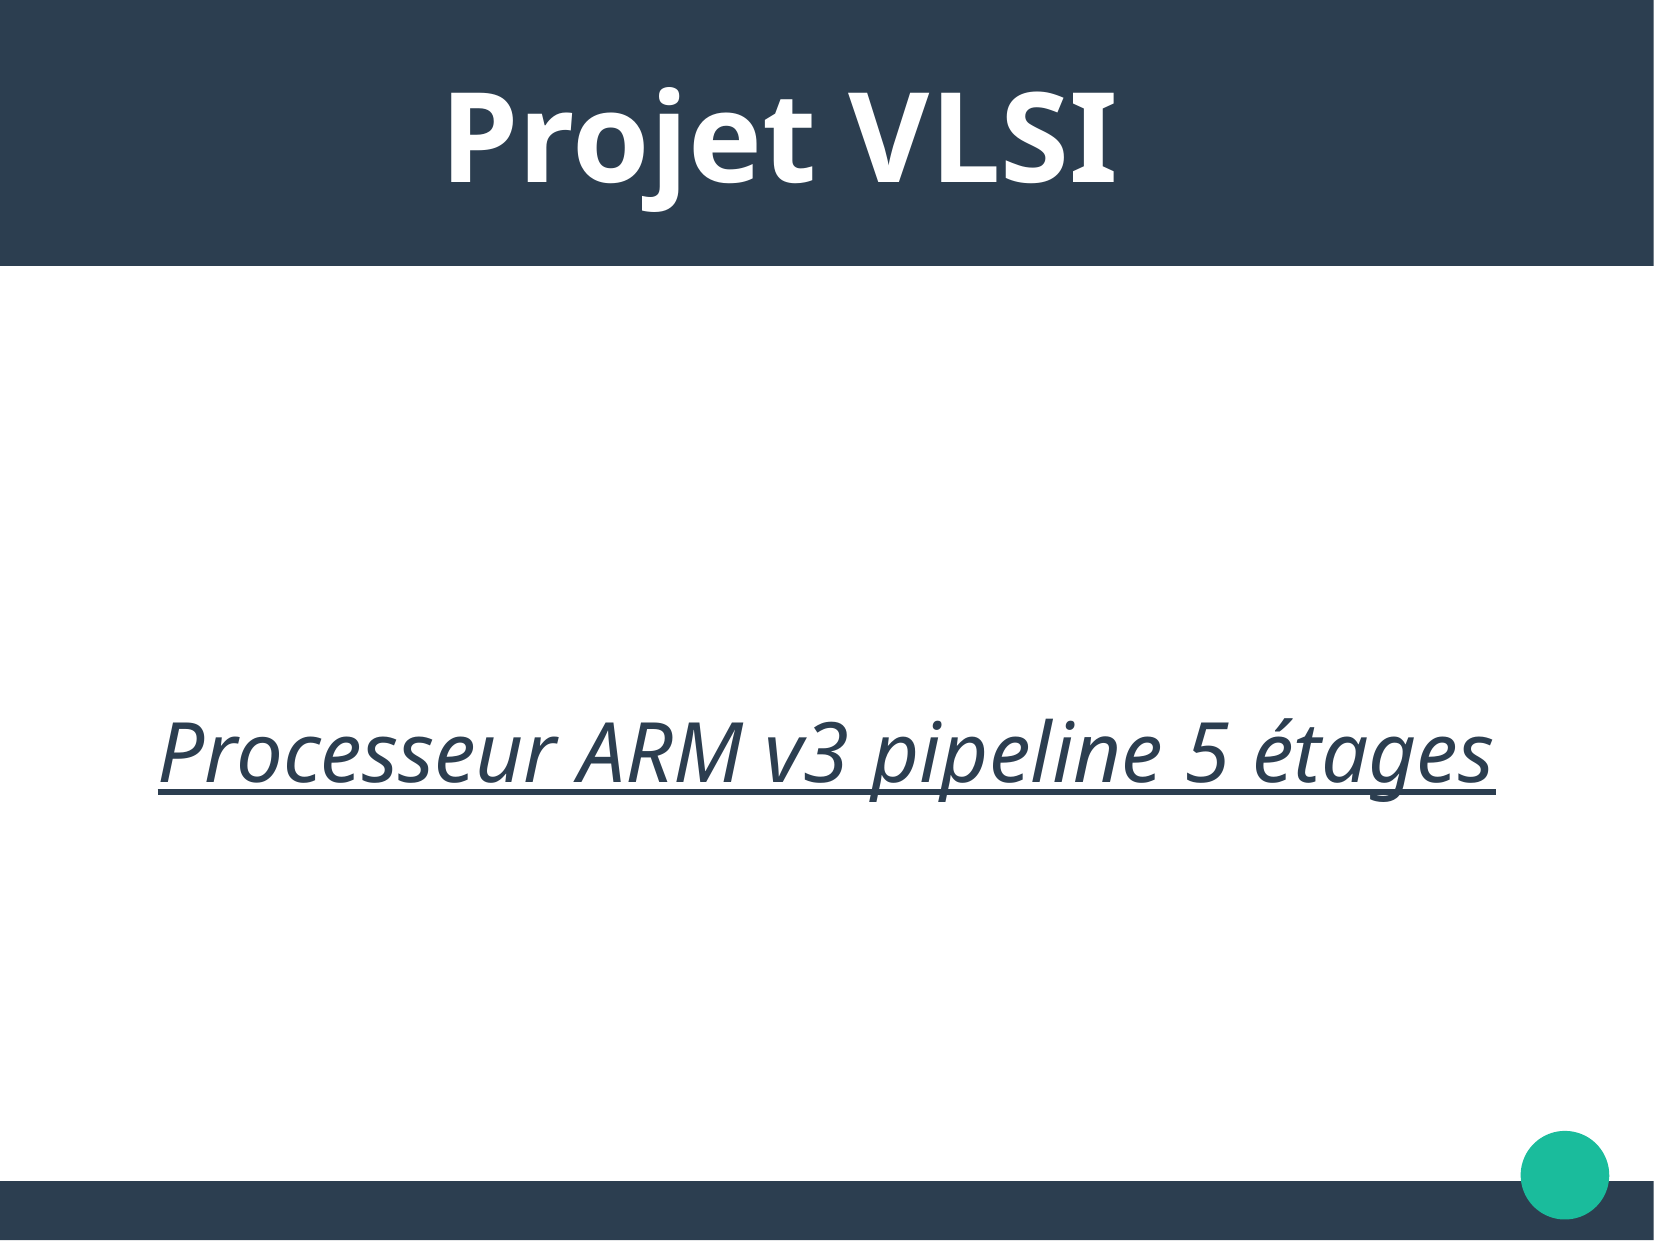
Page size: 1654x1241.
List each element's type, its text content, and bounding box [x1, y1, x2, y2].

title Projet VLSI [35, 29, 1524, 237]
subtitle Processeur ARM v3 pipeline 5 étages [82, 389, 1571, 1109]
